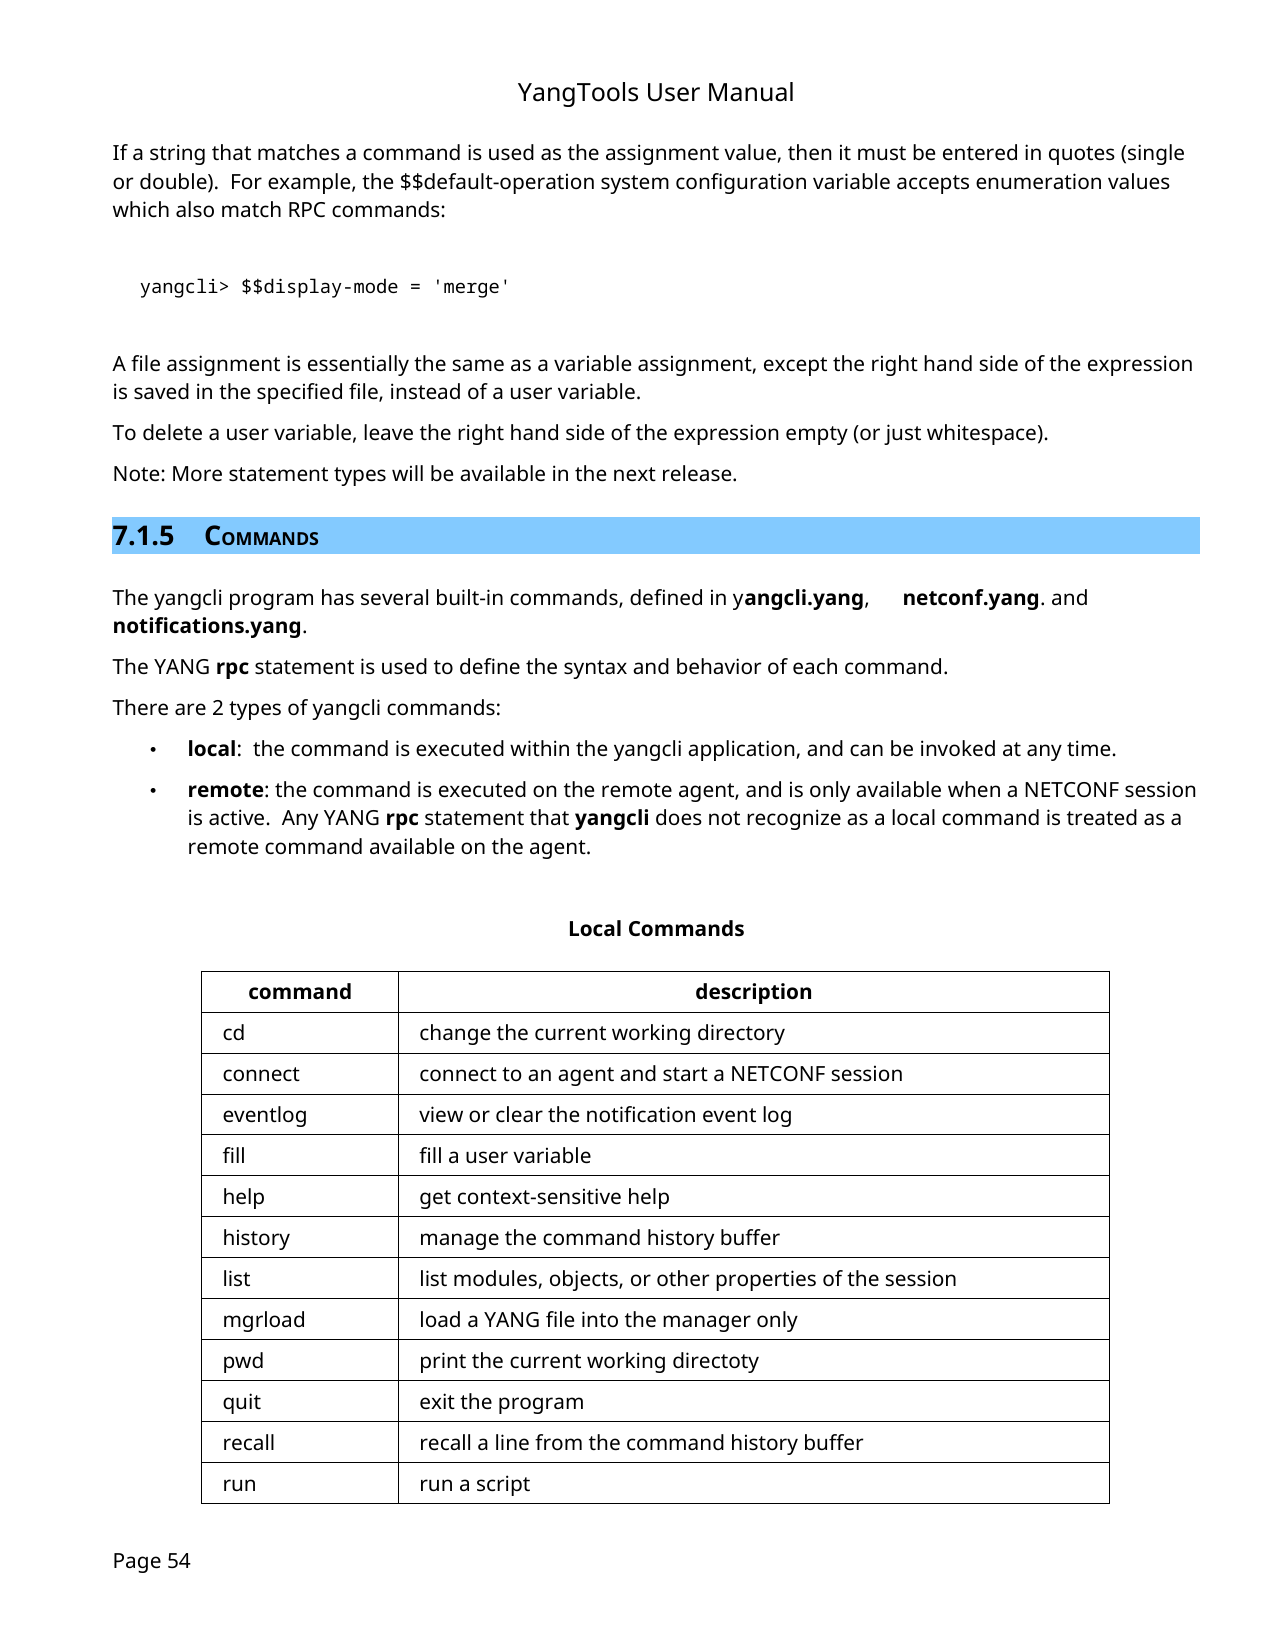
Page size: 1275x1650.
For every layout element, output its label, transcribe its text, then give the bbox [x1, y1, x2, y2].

table_cell history [202, 1217, 398, 1257]
text The YANG rpc statement is used to define the syntax and behavior of each command. [112, 652, 1200, 681]
table_cell recall a line from the command history buffer [399, 1422, 1109, 1462]
table_cell cd [202, 1013, 398, 1052]
subtitle Commands [112, 517, 1200, 554]
table_cell change the current working directory [399, 1013, 1109, 1052]
text If a string that matches a command is used as the assignment value, then it must be entered in quotes (single or double). For example, the $$default-operation system configuration variable accepts enumeration values which also match RPC commands: [112, 138, 1200, 224]
list remote: the command is executed on the remote agent, and is only available when a NETCONF session is active. Any YANG rpc statement that yangcli does not recognize as a local command is treated as a remote command available on the agent. [150, 775, 1200, 860]
table_cell pwd [202, 1340, 398, 1380]
table_cell quit [202, 1381, 398, 1421]
table_cell help [202, 1176, 398, 1216]
text A file assignment is essentially the same as a variable assignment, except the right hand side of the expression is saved in the specified file, instead of a user variable. [112, 349, 1200, 406]
subtitle Local Commands [127, 914, 1185, 942]
table_cell mgrload [202, 1299, 398, 1339]
table_cell list [202, 1258, 398, 1298]
text The yangcli program has several built-in commands, defined in yangcli.yang, netconf.yang. and notifications.yang. [112, 583, 1200, 640]
table_cell get context-sensitive help [399, 1176, 1109, 1216]
table_cell print the current working directoty [399, 1340, 1109, 1380]
table_cell manage the command history buffer [399, 1217, 1109, 1257]
table_cell eventlog [202, 1095, 398, 1134]
table_cell run a script [399, 1463, 1109, 1503]
table_header description [399, 972, 1109, 1012]
table_cell recall [202, 1422, 398, 1462]
table_cell load a YANG file into the manager only [399, 1299, 1109, 1339]
text Note: More statement types will be available in the next release. [112, 459, 1200, 488]
table_header command [202, 972, 398, 1012]
table_cell fill a user variable [399, 1135, 1109, 1175]
table_cell fill [202, 1135, 398, 1175]
text yangcli> $$display-mode = 'merge' [139, 274, 1200, 299]
table_cell connect to an agent and start a NETCONF session [399, 1054, 1109, 1093]
text To delete a user variable, leave the right hand side of the expression empty (or just whitespace). [112, 418, 1200, 447]
table_cell run [202, 1463, 398, 1503]
table_cell exit the program [399, 1381, 1109, 1421]
list local: the command is executed within the yangcli application, and can be invoked at any time. [150, 734, 1200, 762]
text There are 2 types of yangcli commands: [112, 693, 1200, 722]
table_cell list modules, objects, or other properties of the session [399, 1258, 1109, 1298]
table_cell view or clear the notification event log [399, 1095, 1109, 1134]
table_cell connect [202, 1054, 398, 1093]
